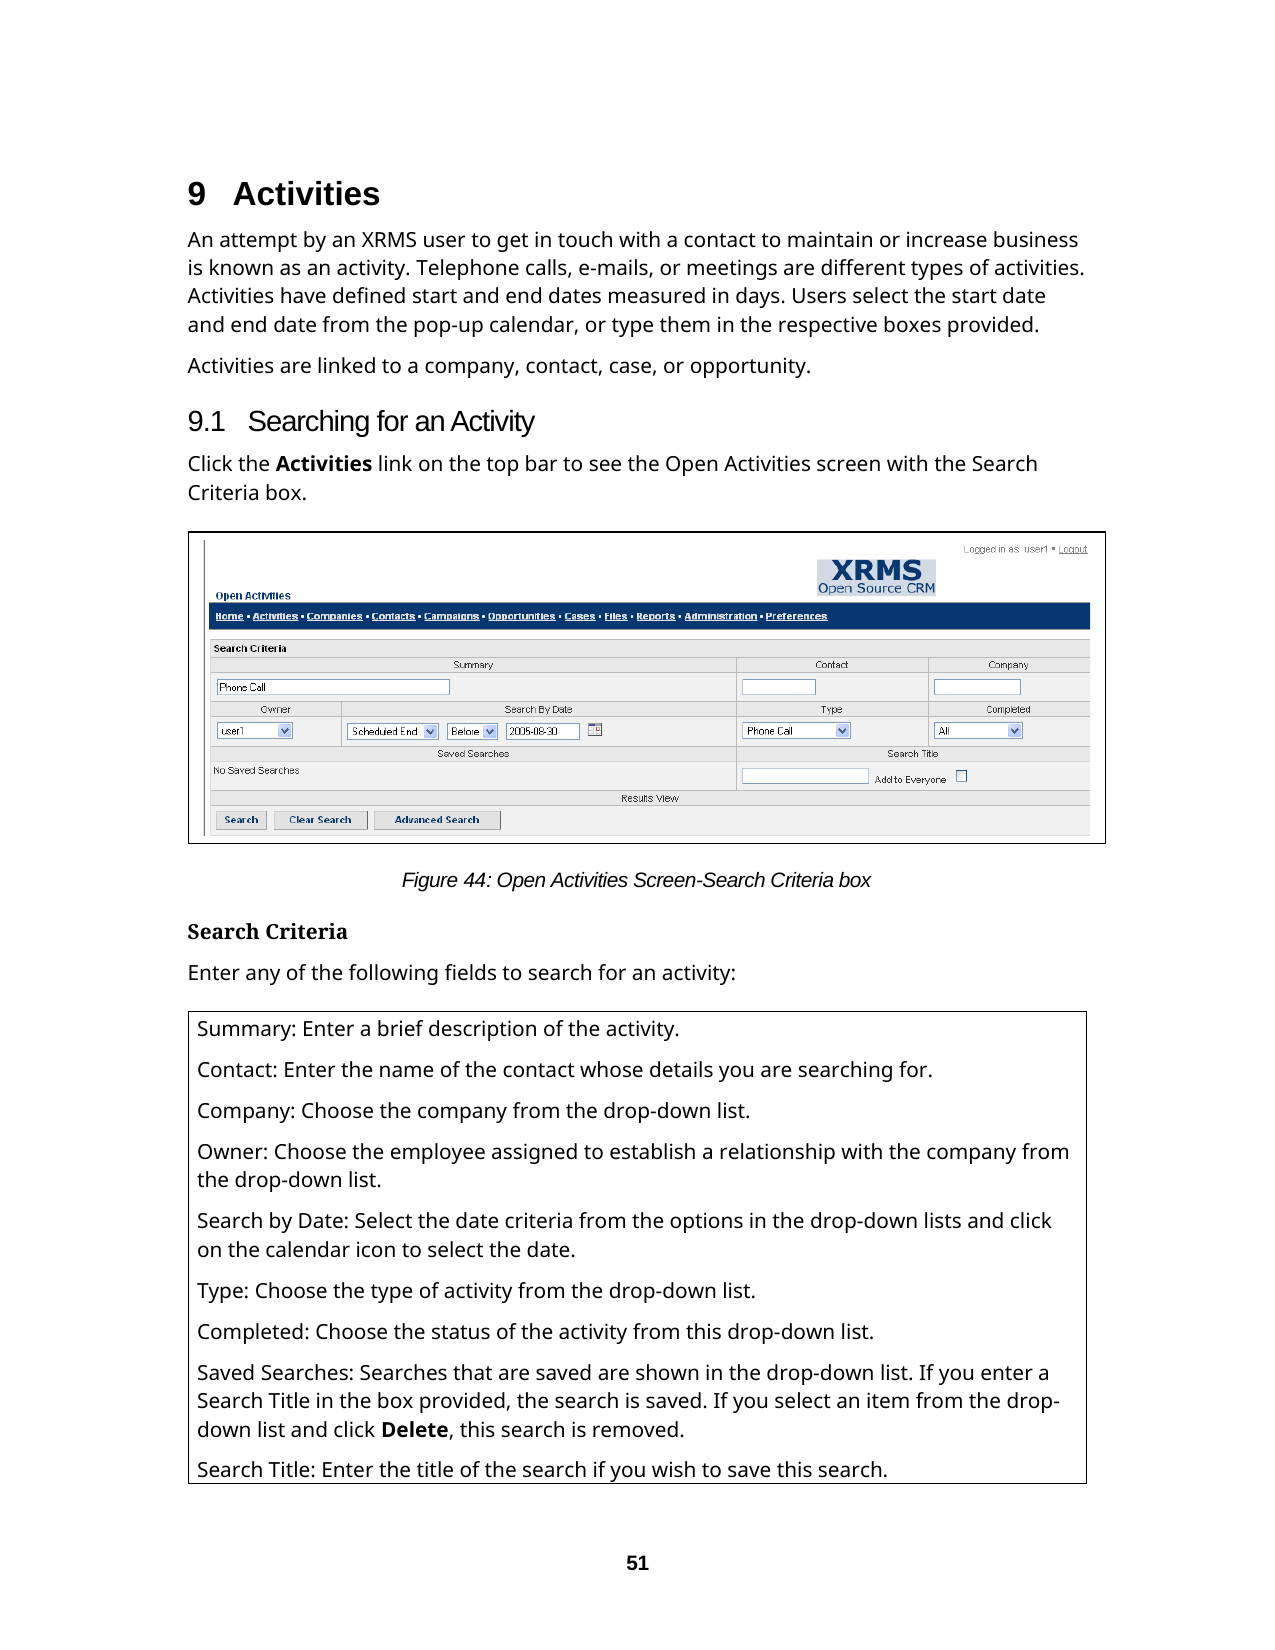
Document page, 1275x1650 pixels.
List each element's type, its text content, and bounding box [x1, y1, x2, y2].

picture [203, 540, 1091, 836]
text Company: Choose the company from the drop-down list. [189, 1093, 1086, 1125]
text Type: Choose the type of activity from the drop-down list. [189, 1273, 1086, 1304]
text Contact: Enter the name of the contact whose details you are searching for. [189, 1052, 1086, 1084]
text Click the Activities link on the top bar to see the Open Activities screen with the Search Criteria box. [187, 449, 1087, 506]
text Enter any of the following fields to search for an activity: [187, 958, 1087, 986]
text Figure 44: Open Activities Screen-Search Criteria box [187, 869, 1087, 892]
text Completed: Choose the status of the activity from this drop-down list. [189, 1314, 1086, 1345]
text Search Criteria [187, 917, 1087, 945]
text An attempt by an XRMS user to get in touch with a contact to maintain or increase business is known as an activity. Telephone calls, e-mails, or meetings are different types of activities. Activities have defined start and end dates measured in days. Users select the start date and end date from the pop-up calendar, or type them in the respective boxes provided. [187, 225, 1087, 338]
text Search by Date: Select the date criteria from the options in the drop-down lists and click on the calendar icon to select the date. [189, 1203, 1086, 1263]
text Activities are linked to a company, contact, case, or opportunity. [187, 351, 1087, 379]
text Summary: Enter a brief description of the activity. [189, 1012, 1086, 1043]
subtitle Activities [187, 175, 1087, 212]
text Owner: Choose the employee assigned to establish a relationship with the company from the drop-down list. [189, 1134, 1086, 1194]
text Search Title: Enter the title of the search if you wish to save this search. [189, 1452, 1086, 1483]
subtitle Searching for an Activity [187, 404, 1087, 437]
text Saved Searches: Searches that are saved are shown in the drop-down list. If you enter a Search Title in the box provided, the search is saved. If you select an item from the drop-down list and click Delete, this search is removed. [189, 1355, 1086, 1443]
